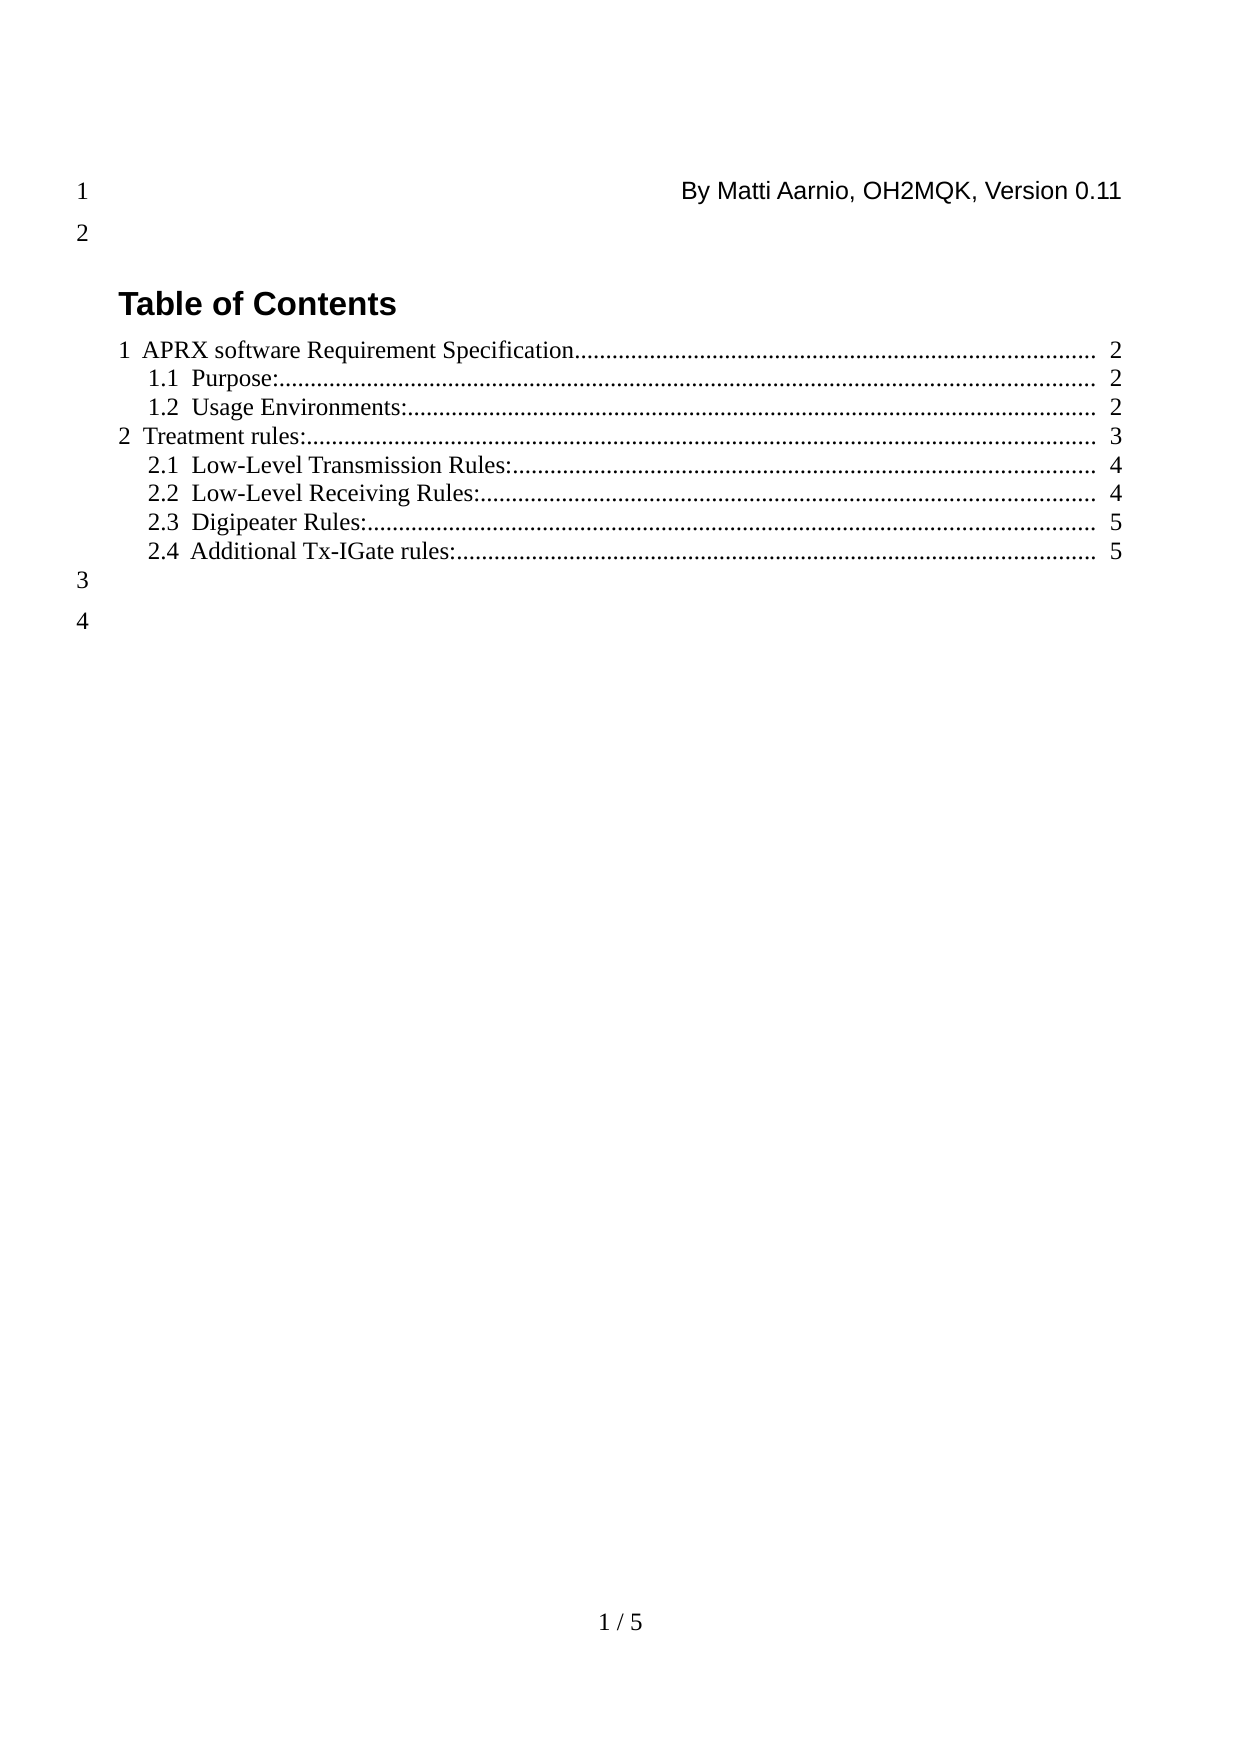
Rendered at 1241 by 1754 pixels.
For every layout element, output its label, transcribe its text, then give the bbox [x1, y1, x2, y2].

text 2 Treatment rules: 3 [118, 421, 1122, 450]
text 2.3 Digipeater Rules: 5 [148, 507, 1122, 536]
text 2.1 Low-Level Transmission Rules: 4 [148, 450, 1122, 478]
text 1.1 Purpose: 2 [148, 363, 1122, 392]
text 1 APRX software Requirement Specification 2 [118, 335, 1122, 363]
text 1.2 Usage Environments: 2 [148, 392, 1122, 421]
subtitle Table of Contents [118, 284, 1122, 322]
text 2.2 Low-Level Receiving Rules: 4 [148, 478, 1122, 507]
text 2.4 Additional Tx-IGate rules: 5 [148, 536, 1122, 565]
text By Matti Aarnio, OH2MQK, Version 0.11 [118, 176, 1122, 205]
